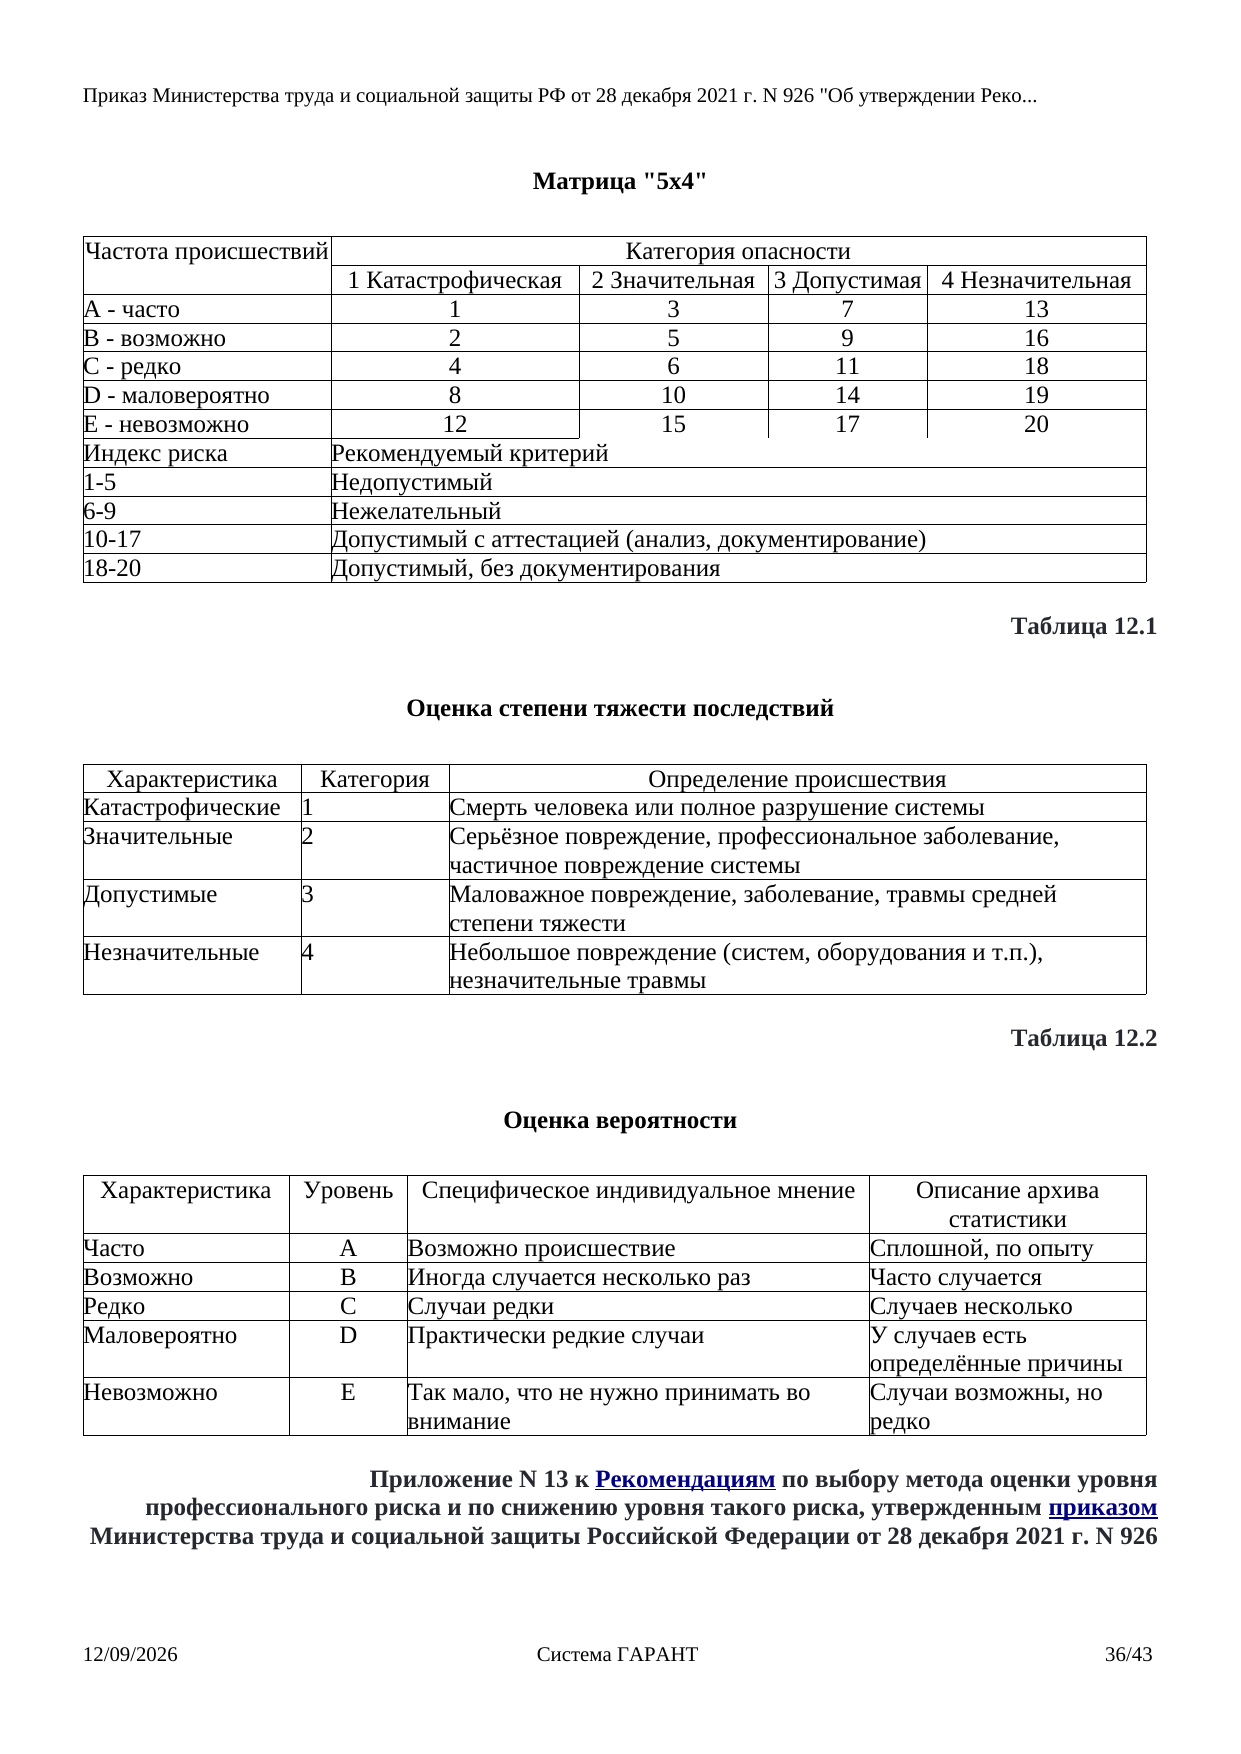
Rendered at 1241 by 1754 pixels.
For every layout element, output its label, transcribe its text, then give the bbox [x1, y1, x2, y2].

table_cell Допустимый, без документирования [332, 554, 1146, 582]
table_cell E [290, 1378, 407, 1435]
table_cell D - маловероятно [84, 381, 331, 409]
table_cell 8 [332, 381, 579, 409]
table_cell У случаев есть определённые причины [870, 1321, 1146, 1377]
table_cell Часто случается [870, 1263, 1146, 1291]
table_header Характеристика [84, 765, 301, 792]
table_cell Случаи возможны, но редко [870, 1378, 1146, 1435]
table_header Уровень [290, 1176, 407, 1233]
table_cell 2 [302, 822, 449, 879]
table_header Характеристика [84, 1176, 289, 1233]
table_cell 3 [302, 880, 449, 936]
table_cell 18-20 [84, 554, 331, 582]
table_cell 16 [928, 324, 1146, 351]
table_header Категория [302, 765, 449, 792]
table_cell Серьёзное повреждение, профессиональное заболевание, частичное повреждение системы [450, 822, 1146, 879]
table_cell 6 [580, 352, 768, 380]
table_cell 2 Значительная [580, 266, 768, 294]
table_header Описание архива статистики [870, 1176, 1146, 1233]
table_cell Незначительные [84, 937, 301, 994]
text Приложение N 13 к Рекомендациям по выбору метода оценки уровня профессионального риска и по снижению уровня такого риска, утвержденным приказом Министерства труда и социальной защиты Российской Федерации от 28 декабря 2021 г. N 926 [83, 1464, 1157, 1550]
table_cell Катастрофические [84, 793, 301, 821]
table_cell 9 [769, 324, 927, 351]
table_header Определение происшествия [450, 765, 1146, 792]
table_cell Случаи редки [408, 1292, 869, 1320]
table_cell 6-9 [84, 497, 331, 524]
table_cell Возможно происшествие [408, 1234, 869, 1262]
table_cell 4 [332, 352, 579, 380]
table_cell Часто [84, 1234, 289, 1262]
table_cell Недопустимый [332, 468, 1146, 496]
table_cell C [290, 1292, 407, 1320]
table_cell Индекс риска [84, 439, 331, 467]
table_cell Допустимый с аттестацией (анализ, документирование) [332, 525, 1146, 553]
table_cell 12 [332, 410, 579, 438]
table_cell Смерть человека или полное разрушение системы [450, 793, 1146, 821]
table_cell 1 [302, 793, 449, 821]
subtitle Оценка степени тяжести последствий [83, 693, 1157, 722]
table_cell 11 [769, 352, 927, 380]
table_cell 4 [302, 937, 449, 994]
table_cell Так мало, что не нужно принимать во внимание [408, 1378, 869, 1435]
table_cell Иногда случается несколько раз [408, 1263, 869, 1291]
table_cell 3 Допустимая [769, 266, 927, 294]
table_cell 3 [580, 295, 768, 323]
table_cell 18 [928, 352, 1146, 380]
table_cell 5 [580, 324, 768, 351]
table_cell Рекомендуемый критерий [332, 438, 1146, 467]
table_cell 1 Катастрофическая [332, 266, 579, 294]
table_cell Редко [84, 1292, 289, 1320]
table_cell Сплошной, по опыту [870, 1234, 1146, 1262]
table_cell 20 [928, 410, 1146, 438]
table_cell A - часто [84, 295, 331, 323]
table_cell Невозможно [84, 1378, 289, 1435]
table_cell 13 [928, 295, 1146, 323]
table_cell 10-17 [84, 525, 331, 553]
table_cell Практически редкие случаи [408, 1321, 869, 1377]
table_cell 17 [769, 410, 927, 438]
table_cell D [290, 1321, 407, 1377]
table_cell 1-5 [84, 468, 331, 496]
table_header Специфическое индивидуальное мнение [408, 1176, 869, 1233]
text Таблица 12.2 [83, 1023, 1157, 1052]
table_header Категория опасности [332, 237, 1146, 265]
table_cell 14 [769, 381, 927, 409]
subtitle Оценка вероятности [83, 1105, 1157, 1134]
table_cell 19 [928, 381, 1146, 409]
table_cell Значительные [84, 822, 301, 879]
table_cell Небольшое повреждение (систем, оборудования и т.п.), незначительные травмы [450, 937, 1146, 994]
table_cell 10 [580, 381, 768, 409]
table_cell A [290, 1234, 407, 1262]
table_cell 15 [580, 410, 768, 438]
table_cell 4 Незначительная [928, 266, 1146, 294]
subtitle Матрица "5х4" [83, 166, 1157, 195]
table_cell C - редко [84, 352, 331, 380]
table_cell 1 [332, 295, 579, 323]
table_cell Возможно [84, 1263, 289, 1291]
table_header Частота происшествий [84, 237, 331, 294]
table_cell 7 [769, 295, 927, 323]
text Таблица 12.1 [83, 611, 1157, 640]
table_cell Случаев несколько [870, 1292, 1146, 1320]
table_cell B [290, 1263, 407, 1291]
table_cell E - невозможно [84, 410, 331, 438]
table_cell 2 [332, 324, 579, 351]
table_cell Маловероятно [84, 1321, 289, 1377]
table_cell Маловажное повреждение, заболевание, травмы средней степени тяжести [450, 880, 1146, 936]
table_cell B - возможно [84, 324, 331, 351]
table_cell Нежелательный [332, 497, 1146, 524]
table_cell Допустимые [84, 880, 301, 936]
